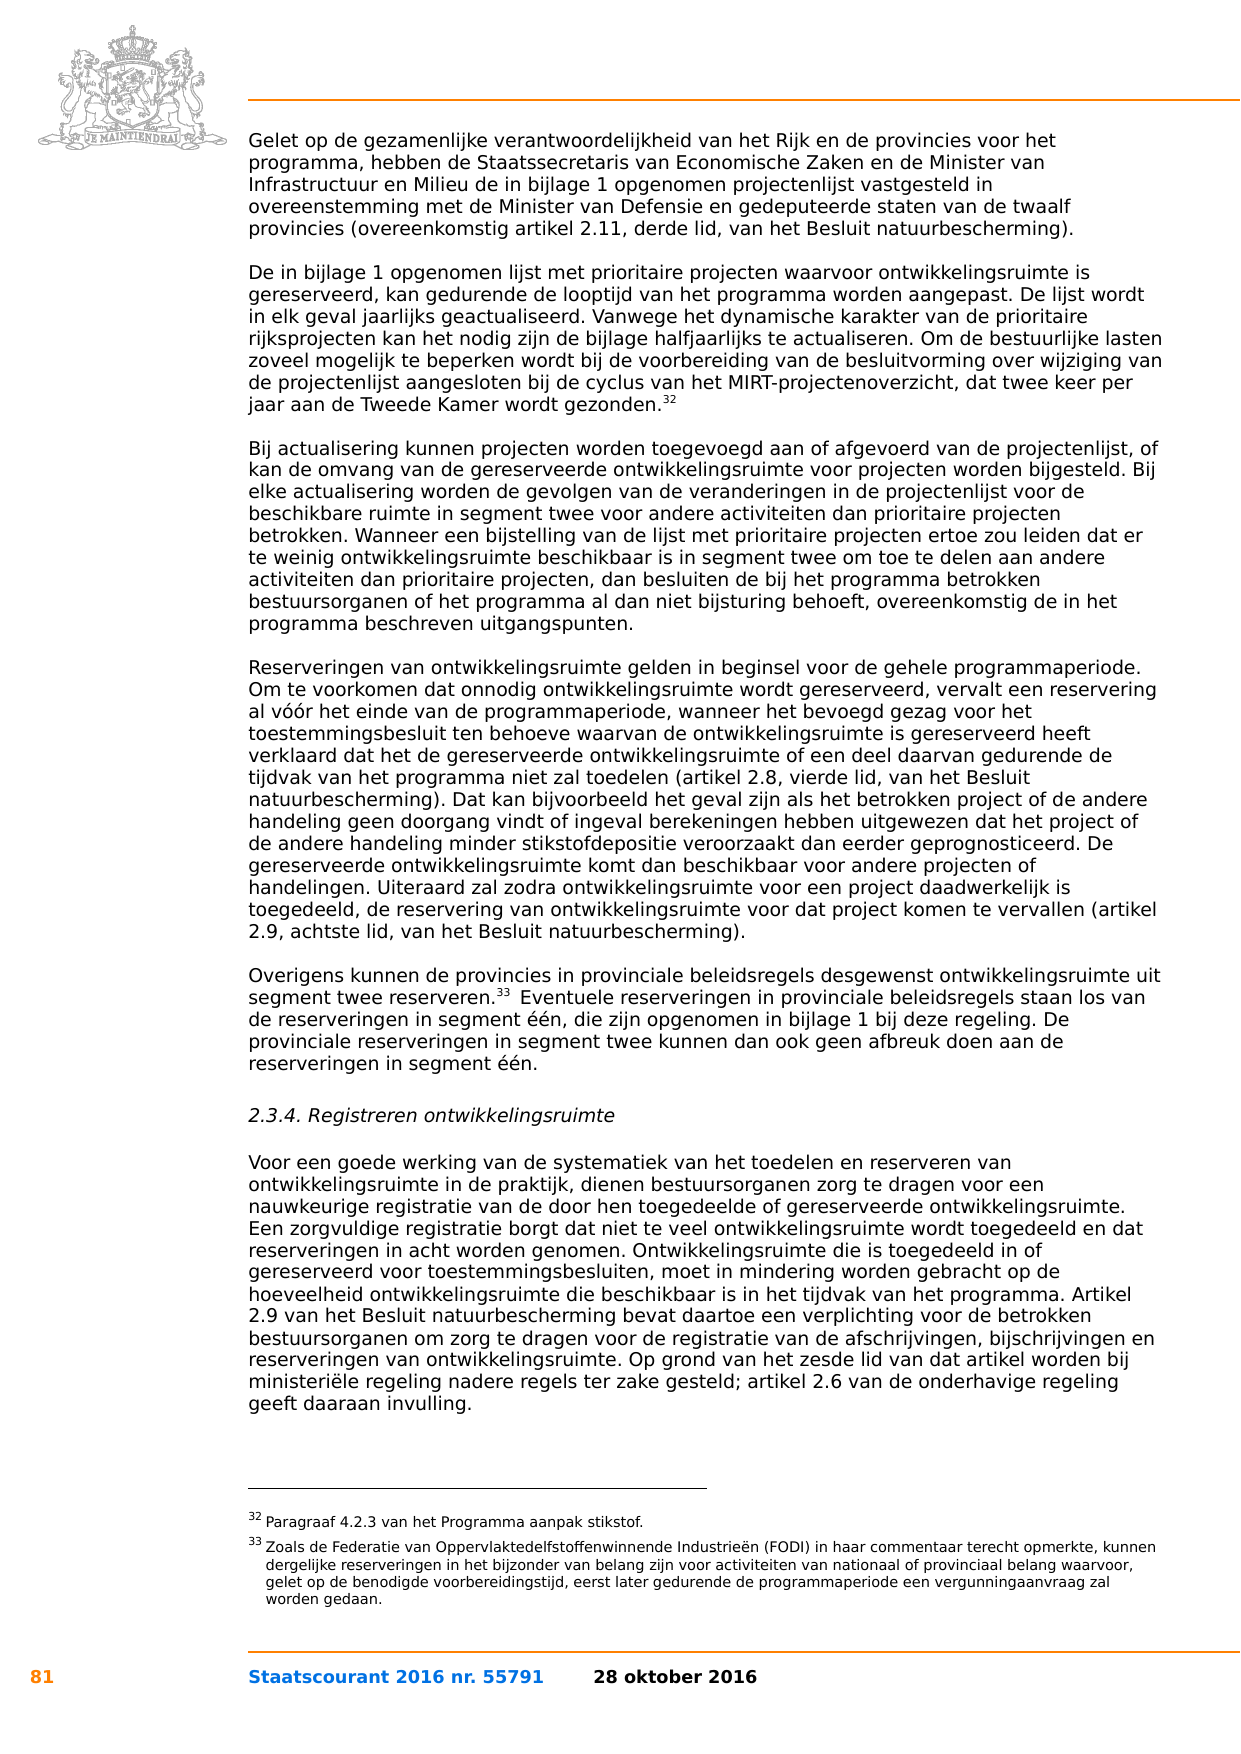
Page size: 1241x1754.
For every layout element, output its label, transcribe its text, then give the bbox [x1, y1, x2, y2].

subtitle 2.3.4. Registreren ontwikkelingsruimte [248, 1104, 1163, 1127]
text Reserveringen van ontwikkelingsruimte gelden in beginsel voor de gehele programmaperiode. Om te voorkomen dat onnodig ontwikkelingsruimte wordt gereserveerd, vervalt een reservering al vóór het einde van de programmaperiode, wanneer het bevoegd gezag voor het toestemmingsbesluit ten behoeve waarvan de ontwikkelingsruimte is gereserveerd heeft verklaard dat het de gereserveerde ontwikkelingsruimte of een deel daarvan gedurende de tijdvak van het programma niet zal toedelen (artikel 2.8, vierde lid, van het Besluit natuurbescherming). Dat kan bijvoorbeeld het geval zijn als het betrokken project of de andere handeling geen doorgang vindt of ingeval berekeningen hebben uitgewezen dat het project of de andere handeling minder stikstofdepositie veroorzaakt dan eerder geprognosticeerd. De gereserveerde ontwikkelingsruimte komt dan beschikbaar voor andere projecten of handelingen. Uiteraard zal zodra ontwikkelingsruimte voor een project daadwerkelijk is toegedeeld, de reservering van ontwikkelingsruimte voor dat project komen te vervallen (artikel 2.9, achtste lid, van het Besluit natuurbescherming). [248, 657, 1163, 943]
text De in bijlage 1 opgenomen lijst met prioritaire projecten waarvoor ontwikkelingsruimte is gereserveerd, kan gedurende de looptijd van het programma worden aangepast. De lijst wordt in elk geval jaarlijks geactualiseerd. Vanwege het dynamische karakter van de prioritaire rijksprojecten kan het nodig zijn de bijlage halfjaarlijks te actualiseren. Om de bestuurlijke lasten zoveel mogelijk te beperken wordt bij de voorbereiding van de besluitvorming over wijziging van de projectenlijst aangesloten bij de cyclus van het MIRT-projectenoverzicht, dat twee keer per jaar aan de Tweede Kamer wordt gezonden. [248, 262, 1163, 416]
text Paragraaf 4.2.3 van het Programma aanpak stikstof. [248, 1510, 1163, 1532]
text Overigens kunnen de provincies in provinciale beleidsregels desgewenst ontwikkelingsruimte uit segment twee reserveren. Eventuele reserveringen in provinciale beleidsregels staan los van de reserveringen in segment één, die zijn opgenomen in bijlage 1 bij deze regeling. De provinciale reserveringen in segment twee kunnen dan ook geen afbreuk doen aan de reserveringen in segment één. [248, 965, 1163, 1074]
text Gelet op de gezamenlijke verantwoordelijkheid van het Rijk en de provincies voor het programma, hebben de Staatssecretaris van Economische Zaken en de Minister van Infrastructuur en Milieu de in bijlage 1 opgenomen projectenlijst vastgesteld in overeenstemming met de Minister van Defensie en gedeputeerde staten van de twaalf provincies (overeenkomstig artikel 2.11, derde lid, van het Besluit natuurbescherming). [248, 130, 1163, 240]
text Bij actualisering kunnen projecten worden toegevoegd aan of afgevoerd van de projectenlijst, of kan de omvang van de gereserveerde ontwikkelingsruimte voor projecten worden bijgesteld. Bij elke actualisering worden de gevolgen van de veranderingen in de projectenlijst voor de beschikbare ruimte in segment twee voor andere activiteiten dan prioritaire projecten betrokken. Wanneer een bijstelling van de lijst met prioritaire projecten ertoe zou leiden dat er te weinig ontwikkelingsruimte beschikbaar is in segment twee om toe te delen aan andere activiteiten dan prioritaire projecten, dan besluiten de bij het programma betrokken bestuursorganen of het programma al dan niet bijsturing behoeft, overeenkomstig de in het programma beschreven uitgangspunten. [248, 437, 1163, 635]
text Voor een goede werking van de systematiek van het toedelen en reserveren van ontwikkelingsruimte in de praktijk, dienen bestuursorganen zorg te dragen voor een nauwkeurige registratie van de door hen toegedeelde of gereserveerde ontwikkelingsruimte. Een zorgvuldige registratie borgt dat niet te veel ontwikkelingsruimte wordt toegedeeld en dat reserveringen in acht worden genomen. Ontwikkelingsruimte die is toegedeeld in of gereserveerd voor toestemmingsbesluiten, moet in mindering worden gebracht op de hoeveelheid ontwikkelingsruimte die beschikbaar is in het tijdvak van het programma. Artikel 2.9 van het Besluit natuurbescherming bevat daartoe een verplichting voor de betrokken bestuursorganen om zorg te dragen voor de registratie van de afschrijvingen, bijschrijvingen en reserveringen van ontwikkelingsruimte. Op grond van het zesde lid van dat artikel worden bij ministeriële regeling nadere regels ter zake gesteld; artikel 2.6 van de onderhavige regeling geeft daaraan invulling. [248, 1152, 1163, 1415]
text Zoals de Federatie van Oppervlaktedelfstoffenwinnende Industrieën (FODI) in haar commentaar terecht opmerkte, kunnen dergelijke reserveringen in het bijzonder van belang zijn voor activiteiten van nationaal of provinciaal belang waarvoor, gelet op de benodigde voorbereidingstijd, eerst later gedurende de programmaperiode een vergunningaanvraag zal worden gedaan. [248, 1535, 1163, 1608]
picture [38, 25, 227, 150]
